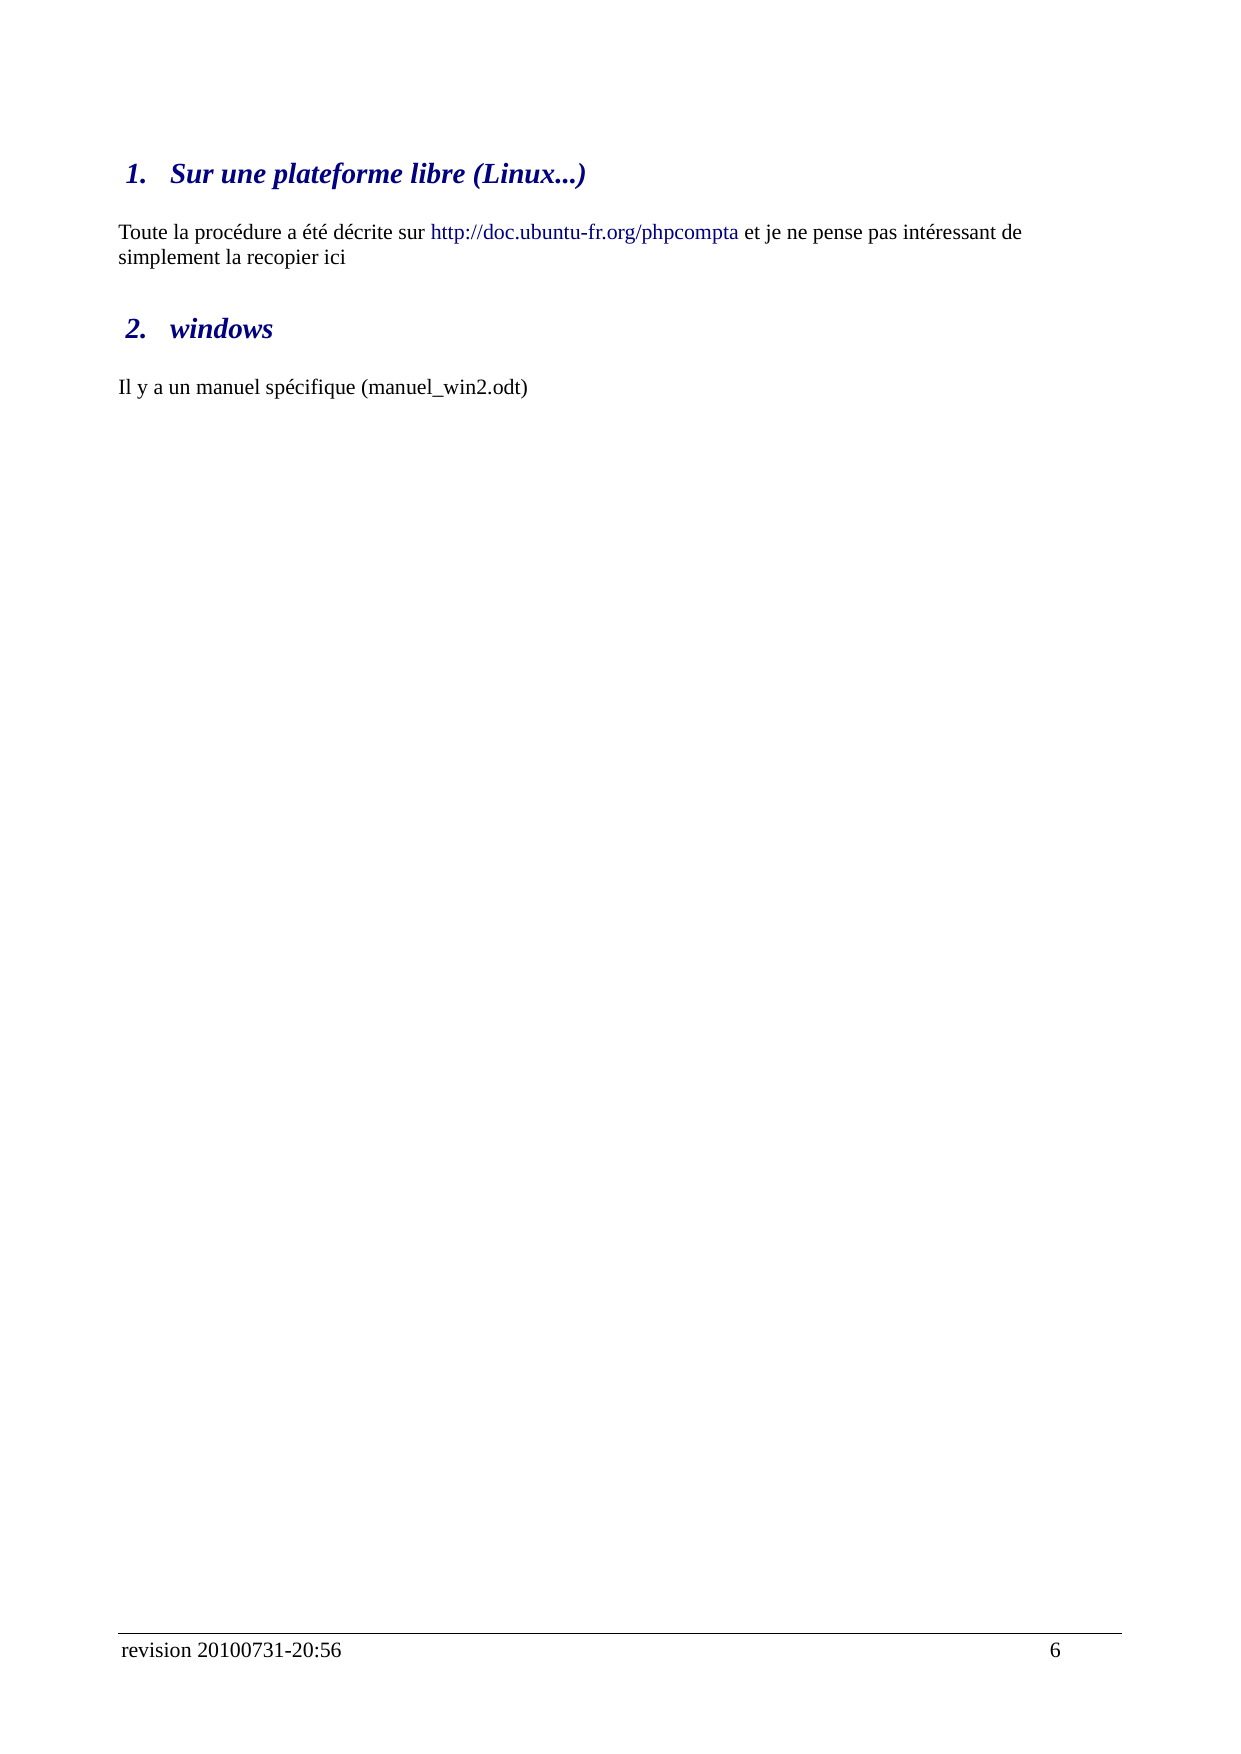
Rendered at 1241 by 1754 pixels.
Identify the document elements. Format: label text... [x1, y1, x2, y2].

subtitle windows [118, 311, 1122, 345]
text Il y a un manuel spécifique (manuel_win2.odt) [118, 374, 1122, 399]
subtitle Sur une plateforme libre (Linux...) [118, 156, 1122, 189]
text Toute la procédure a été décrite sur http://doc.ubuntu-fr.org/phpcompta et je ne pense pas intéressant de simplement la recopier ici [118, 219, 1122, 269]
